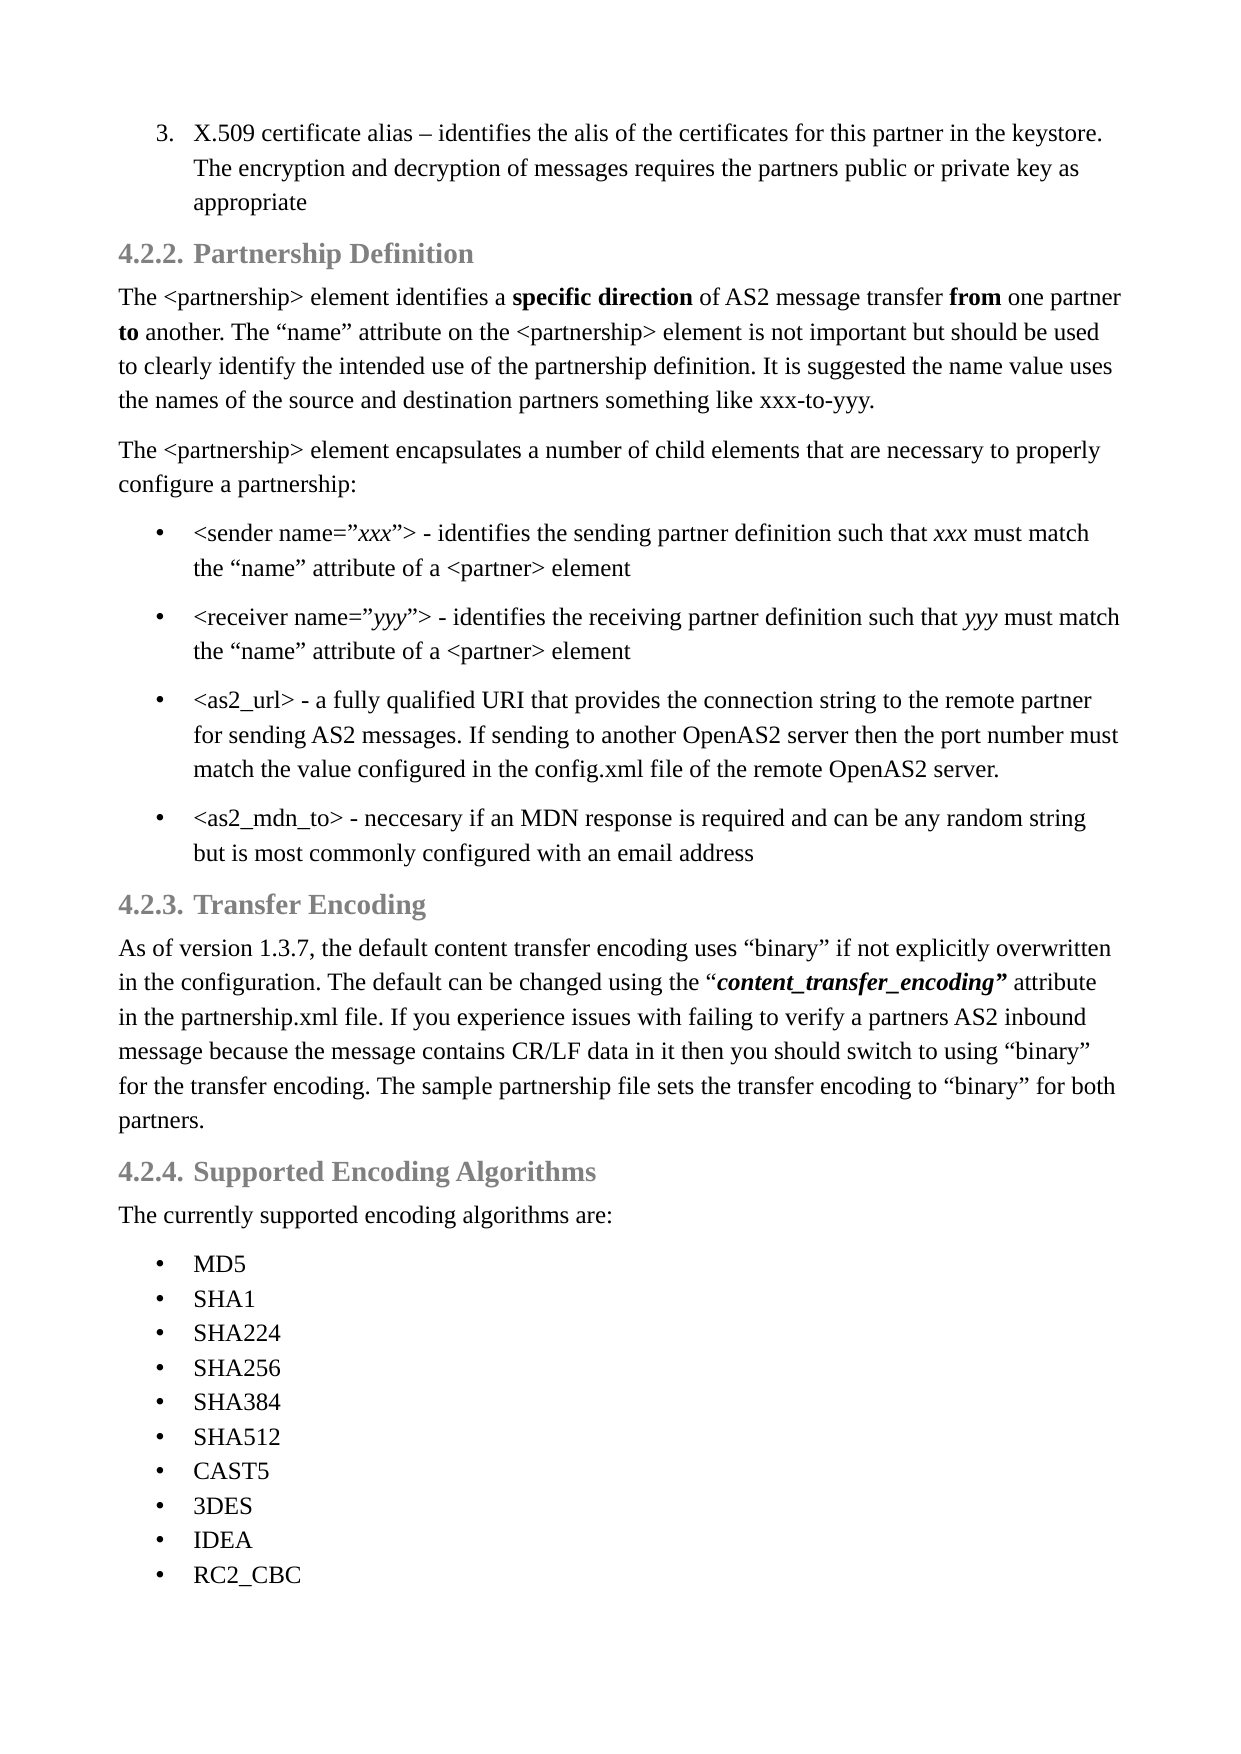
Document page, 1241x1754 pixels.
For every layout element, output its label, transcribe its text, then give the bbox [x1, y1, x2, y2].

list <receiver name=”yyy”> - identifies the receiving partner definition such that yyy must match the “name” attribute of a <partner> element [156, 602, 1122, 665]
list SHA256 [156, 1353, 1122, 1382]
list SHA512 [156, 1422, 1122, 1451]
subtitle Partnership Definition [118, 236, 1122, 270]
list 3DES [156, 1491, 1122, 1519]
text The <partnership> element identifies a specific direction of AS2 message transfer from one partner to another. The “name” attribute on the <partnership> element is not important but should be used to clearly identify the intended use of the partnership definition. It is suggested the name value uses the names of the source and destination partners something like xxx-to-yyy. [118, 282, 1122, 414]
list <as2_mdn_to> - neccesary if an MDN response is required and can be any random string but is most commonly configured with an email address [156, 803, 1122, 867]
list X.509 certificate alias – identifies the alis of the certificates for this partner in the keystore. The encryption and decryption of messages requires the partners public or private key as appropriate [156, 118, 1122, 216]
text The currently supported encoding algorithms are: [118, 1200, 1122, 1229]
subtitle Transfer Encoding [118, 887, 1122, 920]
list SHA224 [156, 1318, 1122, 1347]
list IDEA [156, 1525, 1122, 1554]
list SHA1 [156, 1284, 1122, 1313]
list CAST5 [156, 1456, 1122, 1485]
subtitle Supported Encoding Algorithms [118, 1154, 1122, 1188]
list <as2_url> - a fully qualified URI that provides the connection string to the remote partner for sending AS2 messages. If sending to another OpenAS2 server then the port number must match the value configured in the config.xml file of the remote OpenAS2 server. [156, 685, 1122, 783]
list <sender name=”xxx”> - identifies the sending partner definition such that xxx must match the “name” attribute of a <partner> element [156, 518, 1122, 581]
text The <partnership> element encapsulates a number of child elements that are necessary to properly configure a partnership: [118, 435, 1122, 498]
list RC2_CBC [156, 1560, 1122, 1588]
text As of version 1.3.7, the default content transfer encoding uses “binary” if not explicitly overwritten in the configuration. The default can be changed using the “content_transfer_encoding” attribute in the partnership.xml file. If you experience issues with failing to verify a partners AS2 inbound message because the message contains CR/LF data in it then you should switch to using “binary” for the transfer encoding. The sample partnership file sets the transfer encoding to “binary” for both partners. [118, 933, 1122, 1134]
list MD5 [156, 1249, 1122, 1278]
list SHA384 [156, 1387, 1122, 1416]
